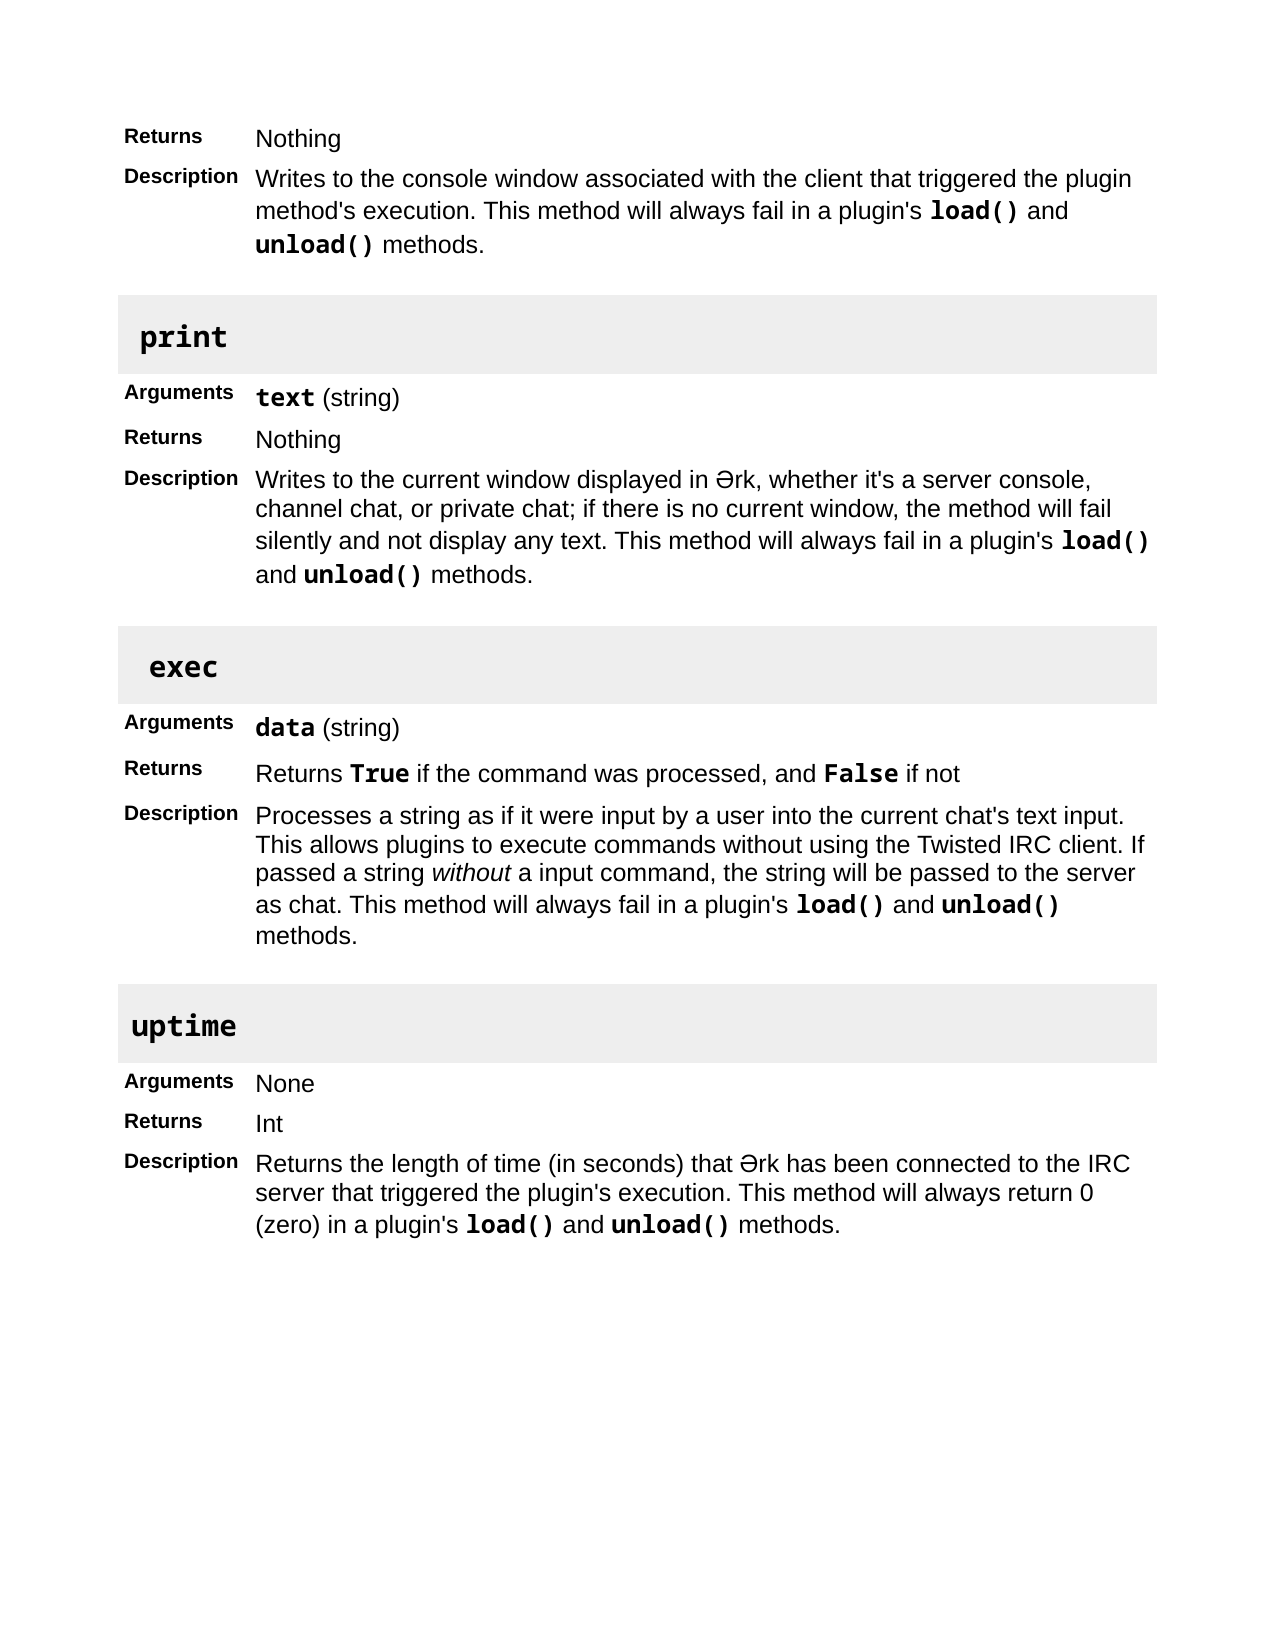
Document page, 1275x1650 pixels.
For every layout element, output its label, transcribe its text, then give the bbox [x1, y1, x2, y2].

table_header [249, 984, 1157, 1063]
table_header [249, 295, 1157, 374]
table_cell Returns [118, 1103, 249, 1143]
table_cell text (string) [249, 374, 1157, 419]
table_cell Returns [118, 420, 249, 460]
table_header exec [118, 626, 249, 704]
table_header uptime [118, 984, 249, 1063]
table_cell Returns the length of time (in seconds) that Ərk has been connected to the IRC server that triggered the plugin's execution. This method will always return 0 (zero) in a plugin's load() and unload() methods. [249, 1143, 1157, 1246]
table_cell Returns [118, 750, 249, 795]
table_cell Nothing [249, 118, 1157, 158]
table_cell Description [118, 158, 249, 267]
table_cell Writes to the console window associated with the client that triggered the plugin method's execution. This method will always fail in a plugin's load() and unload() methods. [249, 158, 1157, 267]
table_cell Returns True if the command was processed, and False if not [249, 750, 1157, 795]
table_cell Arguments [118, 1063, 249, 1103]
table_cell None [249, 1063, 1157, 1103]
table_cell Int [249, 1103, 1157, 1143]
table_cell Description [118, 1143, 249, 1246]
table_cell Description [118, 795, 249, 956]
table_cell Nothing [249, 420, 1157, 460]
table_cell data (string) [249, 704, 1157, 749]
table_header print [118, 295, 249, 374]
table_cell Arguments [118, 374, 249, 419]
table_cell Processes a string as if it were input by a user into the current chat's text input. This allows plugins to execute commands without using the Twisted IRC client. If passed a string without a input command, the string will be passed to the server as chat. This method will always fail in a plugin's load() and unload() methods. [249, 795, 1157, 956]
table_header [249, 626, 1157, 704]
table_cell Writes to the current window displayed in Ərk, whether it's a server console, channel chat, or private chat; if there is no current window, the method will fail silently and not display any text. This method will always fail in a plugin's load() and unload() methods. [249, 460, 1157, 597]
table_cell Arguments [118, 704, 249, 749]
table_cell Returns [118, 118, 249, 158]
table_cell Description [118, 460, 249, 597]
